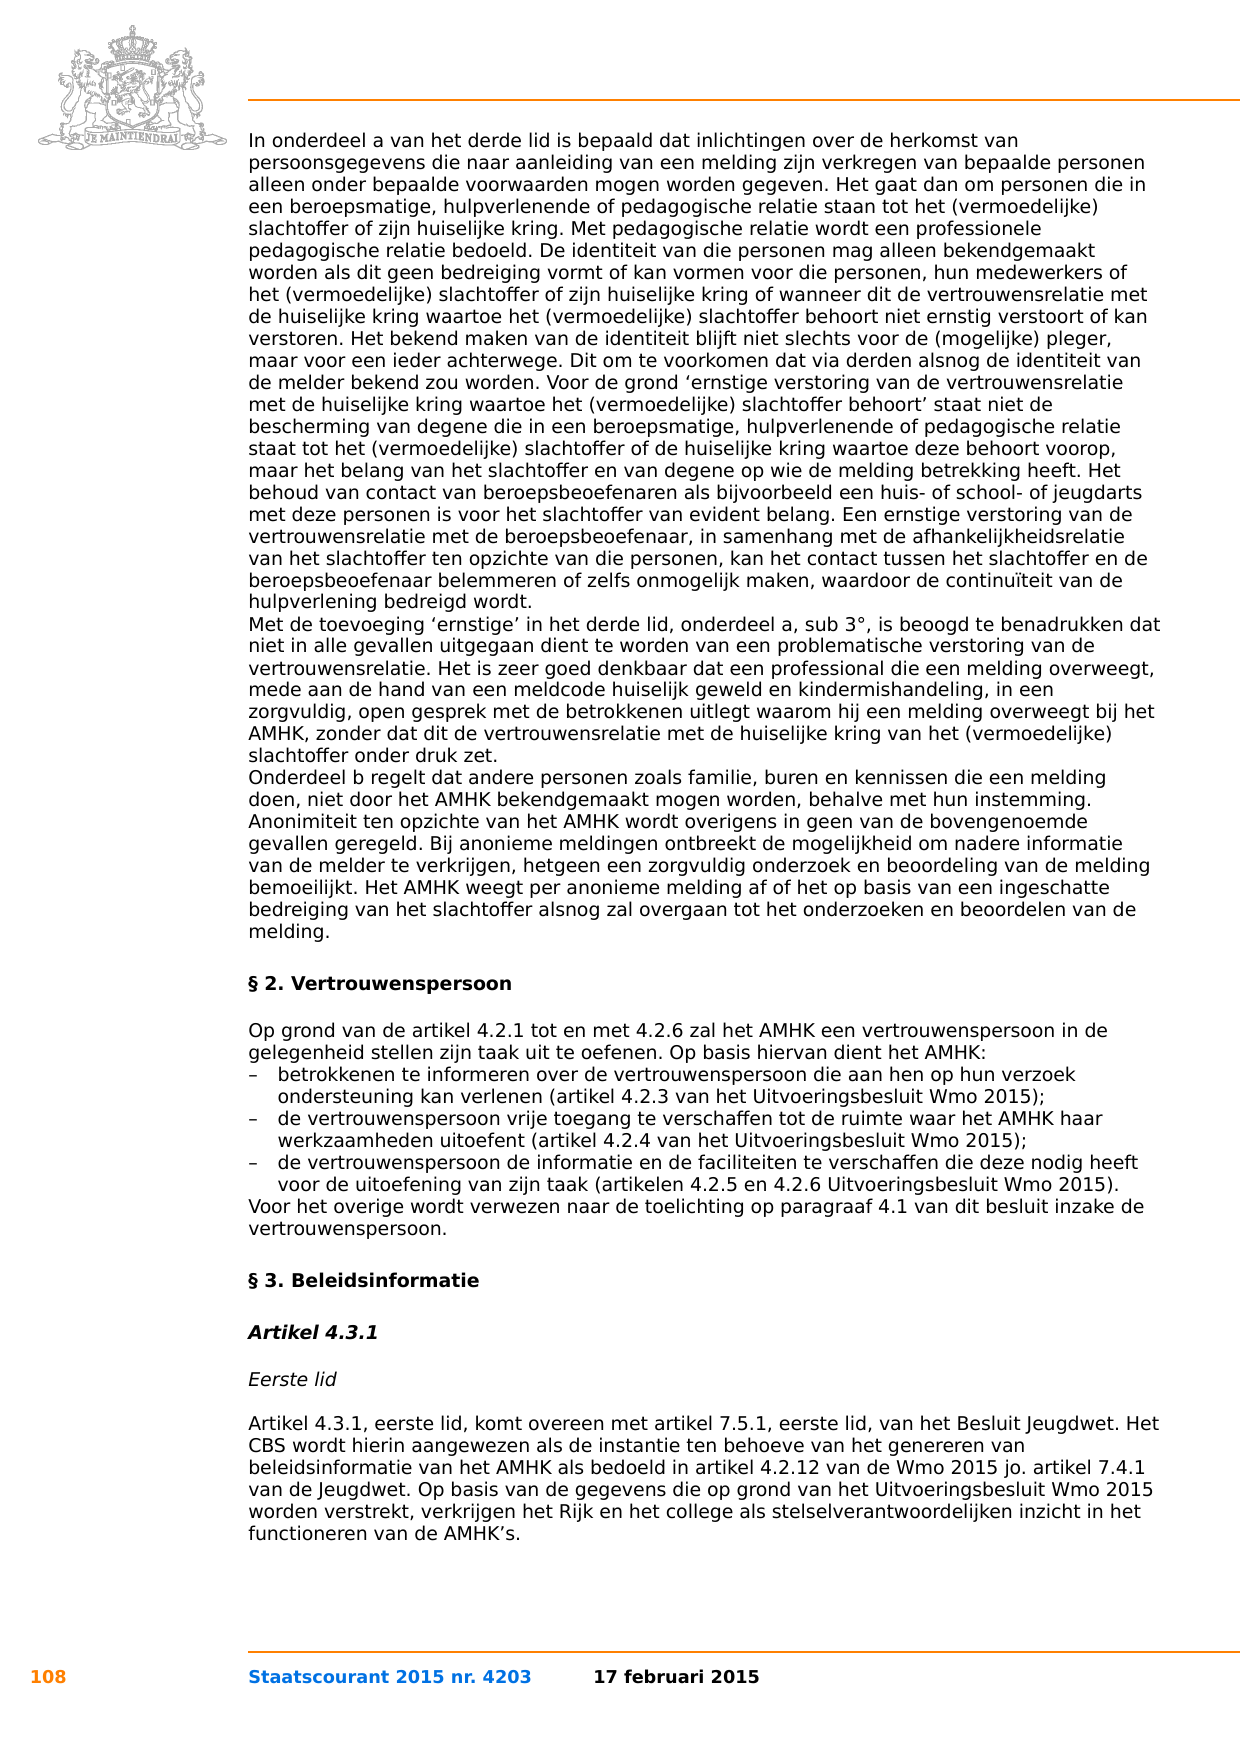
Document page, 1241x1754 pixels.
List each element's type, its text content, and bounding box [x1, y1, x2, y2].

text – betrokkenen te informeren over de vertrouwenspersoon die aan hen op hun verzoek ondersteuning kan verlenen (artikel 4.2.3 van het Uitvoeringsbesluit Wmo 2015); [248, 1064, 1163, 1108]
text Eerste lid [248, 1369, 1163, 1391]
text Artikel 4.3.1, eerste lid, komt overeen met artikel 7.5.1, eerste lid, van het Besluit Jeugdwet. Het CBS wordt hierin aangewezen als de instantie ten behoeve van het genereren van beleidsinformatie van het AMHK als bedoeld in artikel 4.2.12 van de Wmo 2015 jo. artikel 7.4.1 van de Jeugdwet. Op basis van de gegevens die op grond van het Uitvoeringsbesluit Wmo 2015 worden verstrekt, verkrijgen het Rijk en het college als stelselverantwoordelijken inzicht in het functioneren van de AMHK’s. [248, 1413, 1163, 1544]
text Voor het overige wordt verwezen naar de toelichting op paragraaf 4.1 van dit besluit inzake de vertrouwenspersoon. [248, 1196, 1163, 1240]
subtitle Artikel 4.3.1 [248, 1322, 1163, 1344]
text Op grond van de artikel 4.2.1 tot en met 4.2.6 zal het AMHK een vertrouwenspersoon in de gelegenheid stellen zijn taak uit te oefenen. Op basis hiervan dient het AMHK: [248, 1020, 1163, 1064]
picture [38, 25, 227, 150]
text Met de toevoeging ‘ernstige’ in het derde lid, onderdeel a, sub 3°, is beoogd te benadrukken dat niet in alle gevallen uitgegaan dient te worden van een problematische verstoring van de vertrouwensrelatie. Het is zeer goed denkbaar dat een professional die een melding overweegt, mede aan de hand van een meldcode huiselijk geweld en kindermishandeling, in een zorgvuldig, open gesprek met de betrokkenen uitlegt waarom hij een melding overweegt bij het AMHK, zonder dat dit de vertrouwensrelatie met de huiselijke kring van het (vermoedelijke) slachtoffer onder druk zet. [248, 613, 1163, 767]
subtitle § 3. Beleidsinformatie [248, 1270, 1163, 1292]
subtitle § 2. Vertrouwenspersoon [248, 973, 1163, 995]
text In onderdeel a van het derde lid is bepaald dat inlichtingen over de herkomst van persoonsgegevens die naar aanleiding van een melding zijn verkregen van bepaalde personen alleen onder bepaalde voorwaarden mogen worden gegeven. Het gaat dan om personen die in een beroepsmatige, hulpverlenende of pedagogische relatie staan tot het (vermoedelijke) slachtoffer of zijn huiselijke kring. Met pedagogische relatie wordt een professionele pedagogische relatie bedoeld. De identiteit van die personen mag alleen bekendgemaakt worden als dit geen bedreiging vormt of kan vormen voor die personen, hun medewerkers of het (vermoedelijke) slachtoffer of zijn huiselijke kring of wanneer dit de vertrouwensrelatie met de huiselijke kring waartoe het (vermoedelijke) slachtoffer behoort niet ernstig verstoort of kan verstoren. Het bekend maken van de identiteit blijft niet slechts voor de (mogelijke) pleger, maar voor een ieder achterwege. Dit om te voorkomen dat via derden alsnog de identiteit van de melder bekend zou worden. Voor de grond ‘ernstige verstoring van de vertrouwensrelatie met de huiselijke kring waartoe het (vermoedelijke) slachtoffer behoort’ staat niet de bescherming van degene die in een beroepsmatige, hulpverlenende of pedagogische relatie staat tot het (vermoedelijke) slachtoffer of de huiselijke kring waartoe deze behoort voorop, maar het belang van het slachtoffer en van degene op wie de melding betrekking heeft. Het behoud van contact van beroepsbeoefenaren als bijvoorbeeld een huis- of school- of jeugdarts met deze personen is voor het slachtoffer van evident belang. Een ernstige verstoring van de vertrouwensrelatie met de beroepsbeoefenaar, in samenhang met de afhankelijkheidsrelatie van het slachtoffer ten opzichte van die personen, kan het contact tussen het slachtoffer en de beroepsbeoefenaar belemmeren of zelfs onmogelijk maken, waardoor de continuïteit van de hulpverlening bedreigd wordt. [248, 130, 1163, 613]
text – de vertrouwenspersoon vrije toegang te verschaffen tot de ruimte waar het AMHK haar werkzaamheden uitoefent (artikel 4.2.4 van het Uitvoeringsbesluit Wmo 2015); [248, 1108, 1163, 1152]
text – de vertrouwenspersoon de informatie en de faciliteiten te verschaffen die deze nodig heeft voor de uitoefening van zijn taak (artikelen 4.2.5 en 4.2.6 Uitvoeringsbesluit Wmo 2015). [248, 1152, 1163, 1196]
text Anonimiteit ten opzichte van het AMHK wordt overigens in geen van de bovengenoemde gevallen geregeld. Bij anonieme meldingen ontbreekt de mogelijkheid om nadere informatie van de melder te verkrijgen, hetgeen een zorgvuldig onderzoek en beoordeling van de melding bemoeilijkt. Het AMHK weegt per anonieme melding af of het op basis van een ingeschatte bedreiging van het slachtoffer alsnog zal overgaan tot het onderzoeken en beoordelen van de melding. [248, 811, 1163, 943]
text Onderdeel b regelt dat andere personen zoals familie, buren en kennissen die een melding doen, niet door het AMHK bekendgemaakt mogen worden, behalve met hun instemming. [248, 767, 1163, 811]
